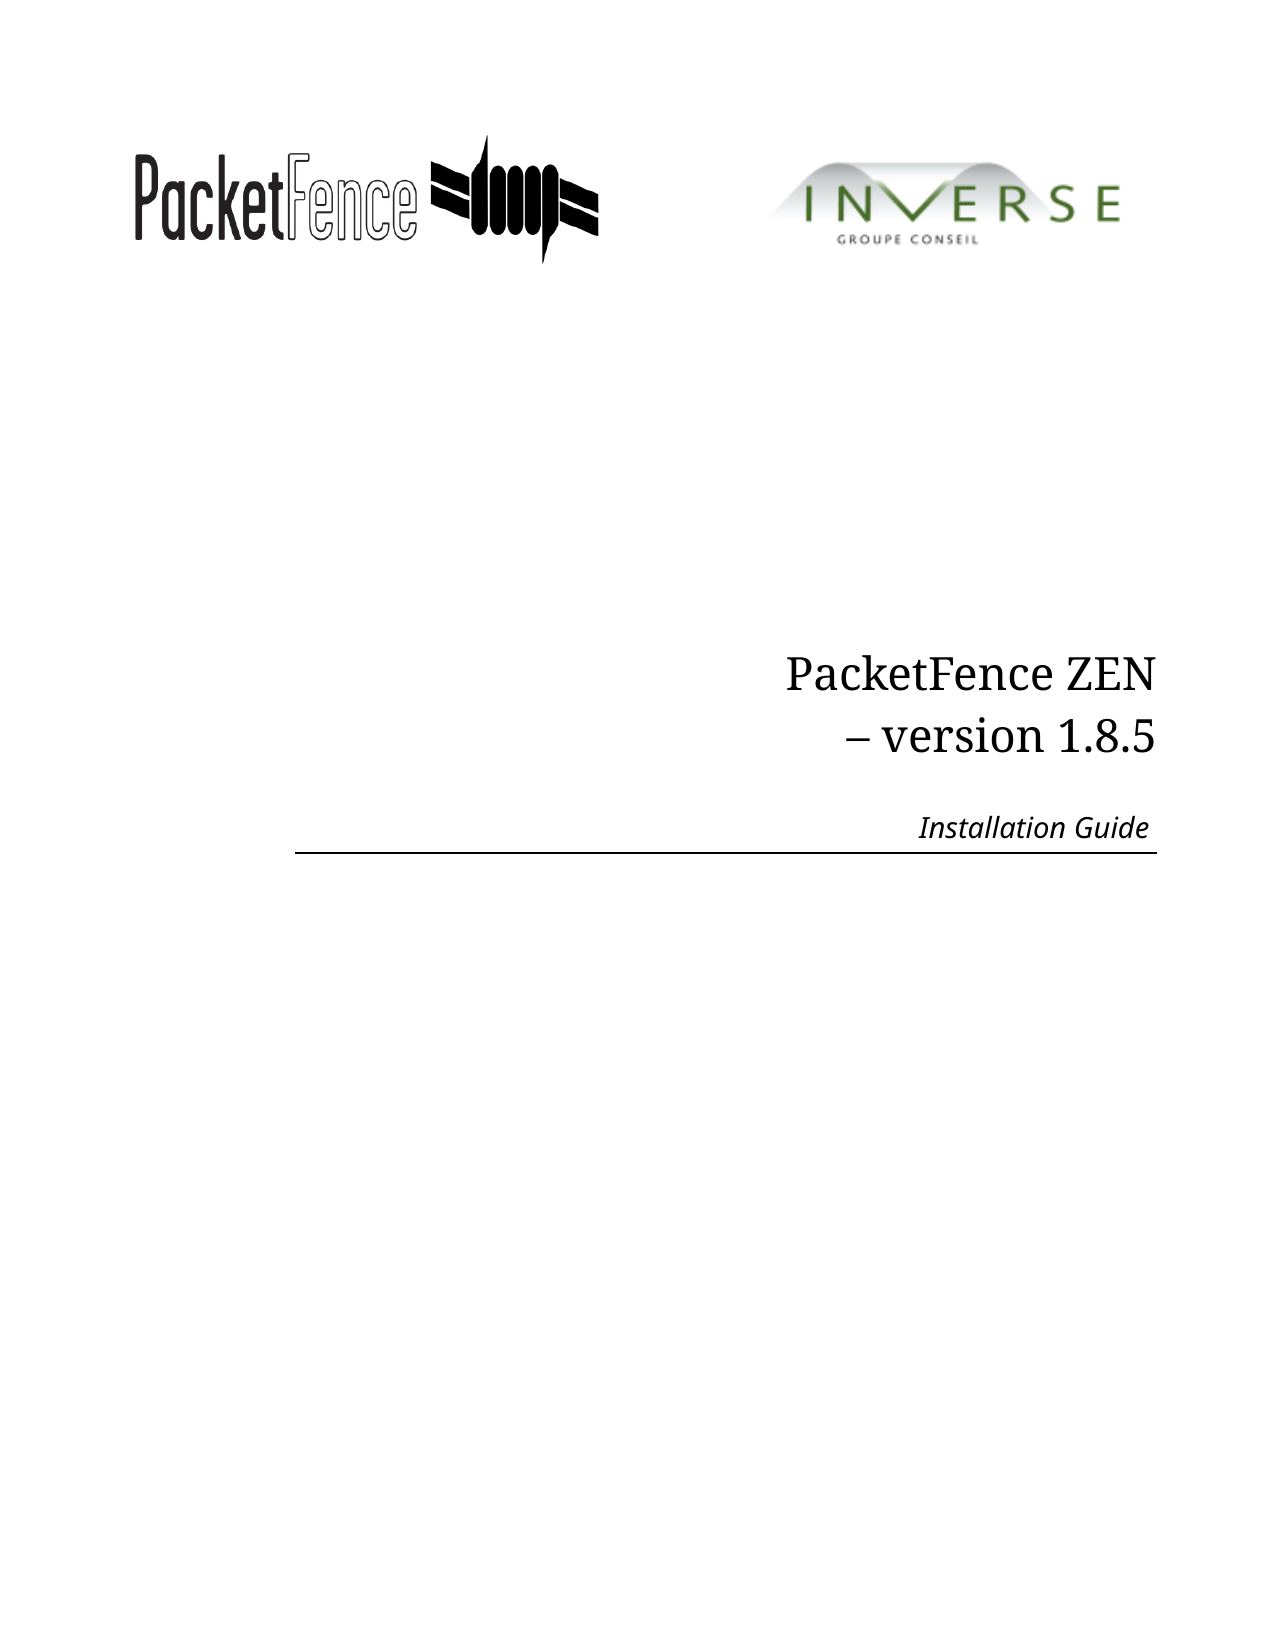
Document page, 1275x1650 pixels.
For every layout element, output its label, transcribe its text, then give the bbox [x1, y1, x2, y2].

picture [118, 118, 615, 281]
title PacketFence ZEN – version 1.8.5 [295, 641, 1157, 766]
picture [728, 118, 1157, 290]
subtitle Installation Guide [295, 803, 1157, 852]
